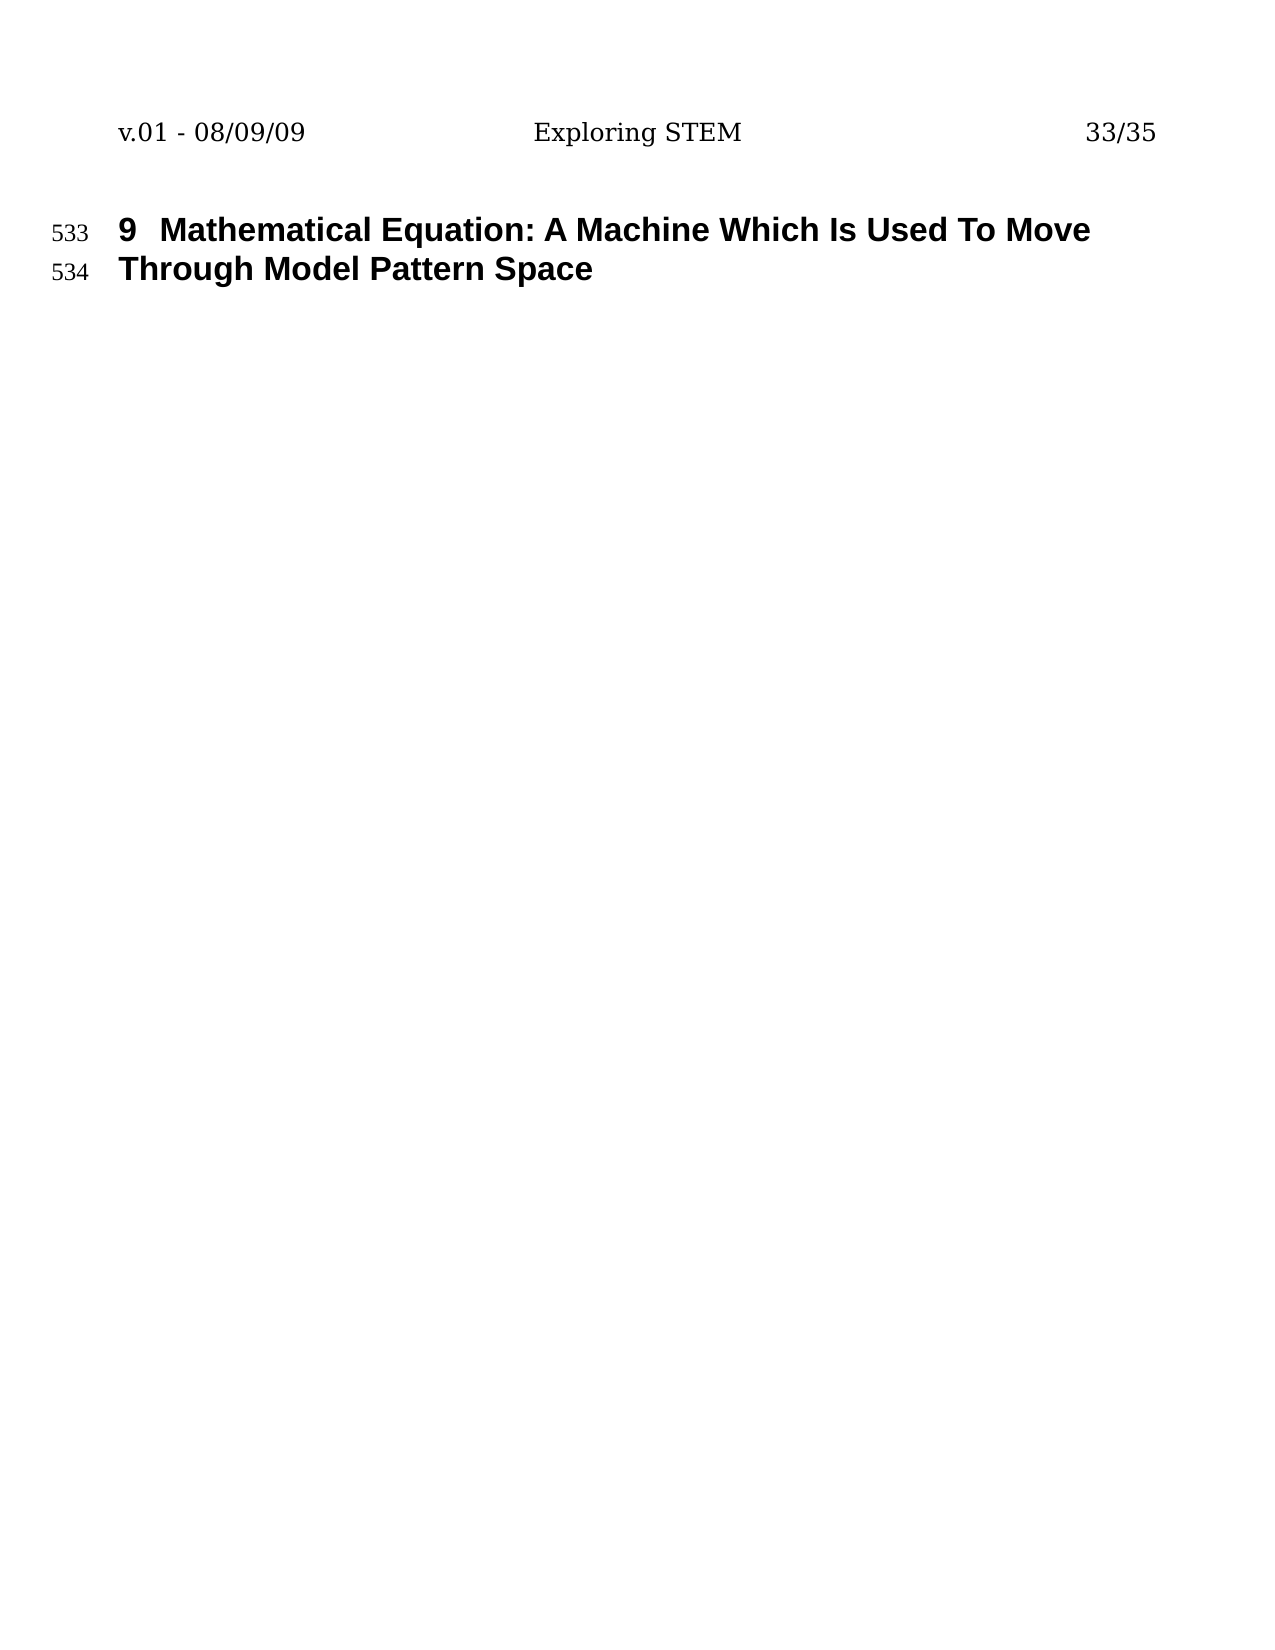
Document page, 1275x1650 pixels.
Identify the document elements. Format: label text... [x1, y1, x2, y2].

subtitle Mathematical Equation: A Machine Which Is Used To Move Through Model Pattern Space [118, 210, 1157, 287]
